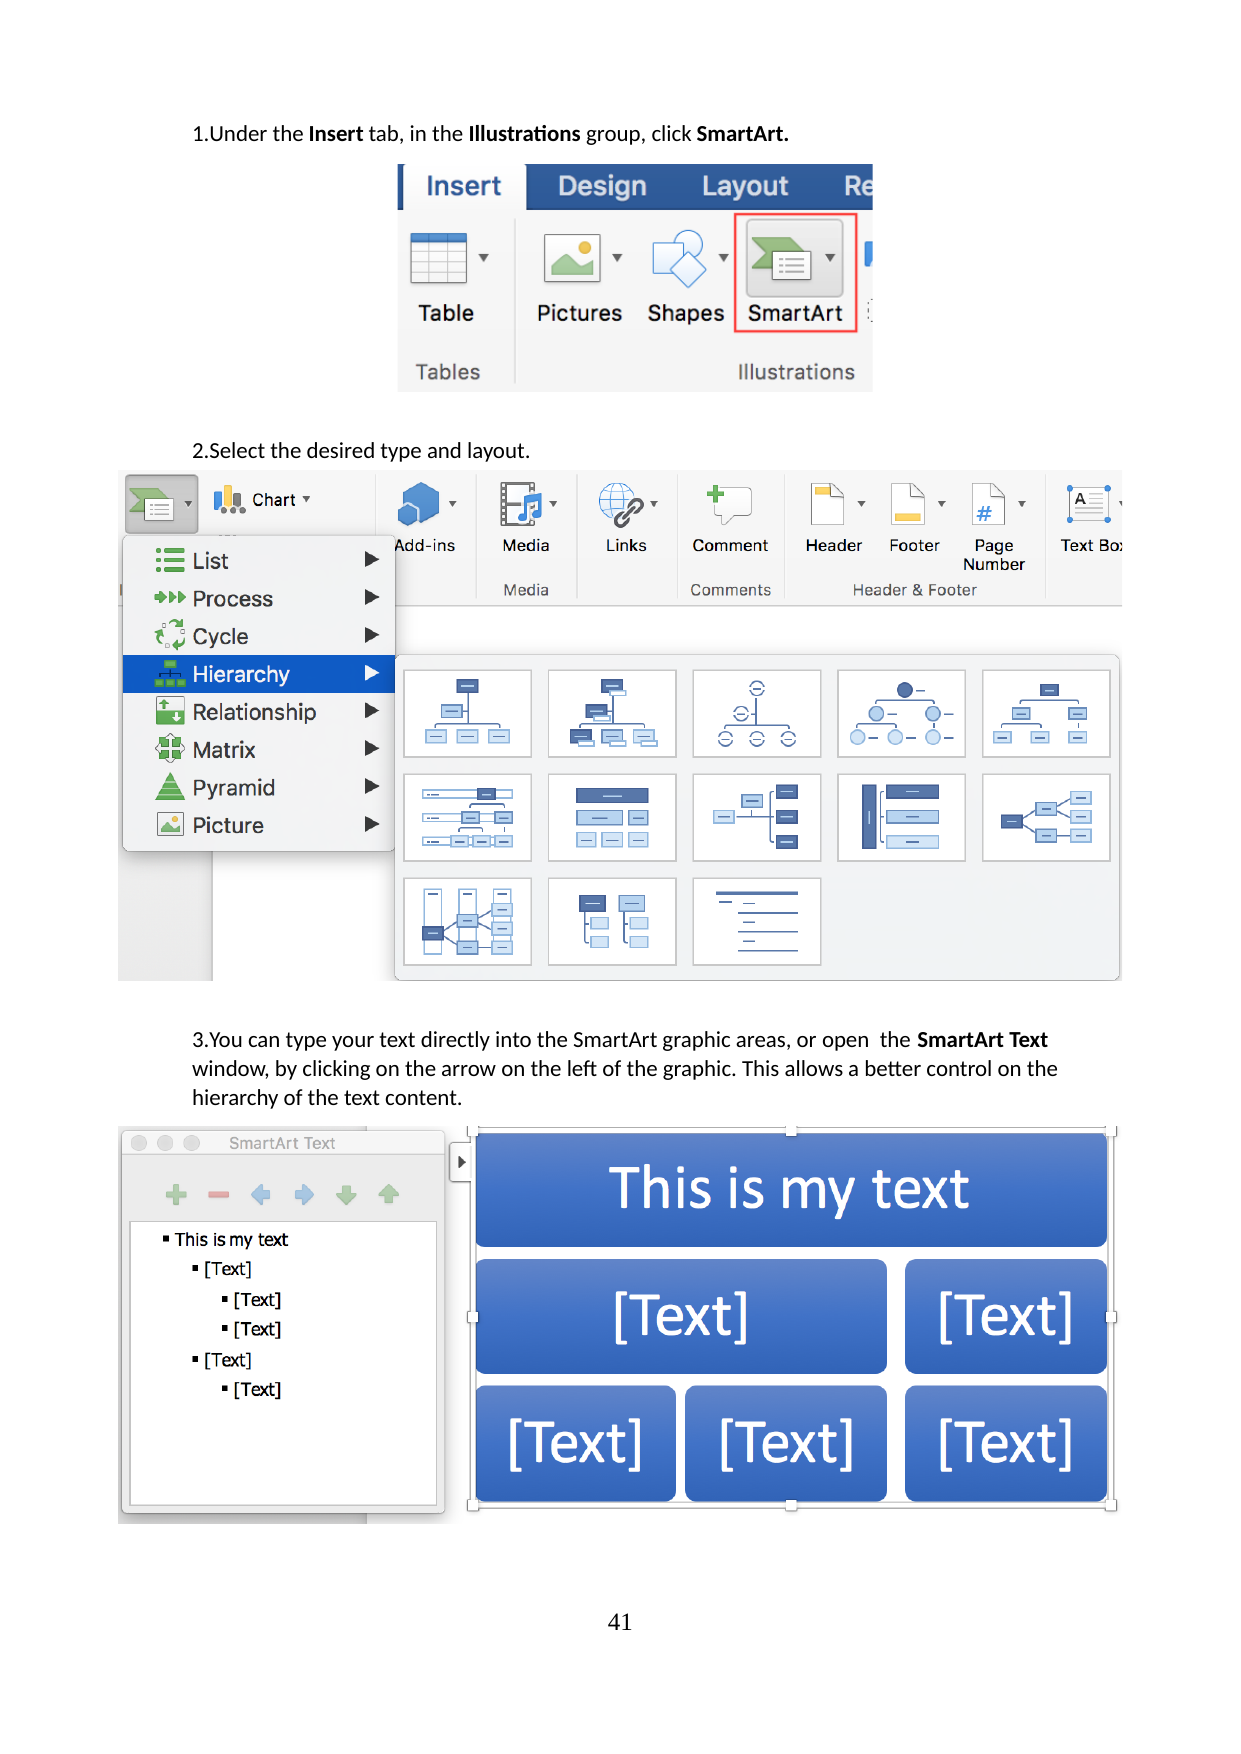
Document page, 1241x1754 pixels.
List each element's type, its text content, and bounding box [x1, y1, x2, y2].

list [118, 981, 1122, 1009]
list Under the Insert tab, in the Illustrations group, click SmartArt. [118, 118, 1122, 421]
picture [118, 1126, 1123, 1524]
picture [397, 164, 873, 392]
picture [118, 470, 1123, 981]
list Select the desired type and layout. [118, 435, 1122, 470]
list You can type your text directly into the SmartArt graphic areas, or open the SmartArt Text window, by clicking on the arrow on the left of the graphic. This allows a better control on the hierarchy of the text content. [118, 1024, 1122, 1111]
